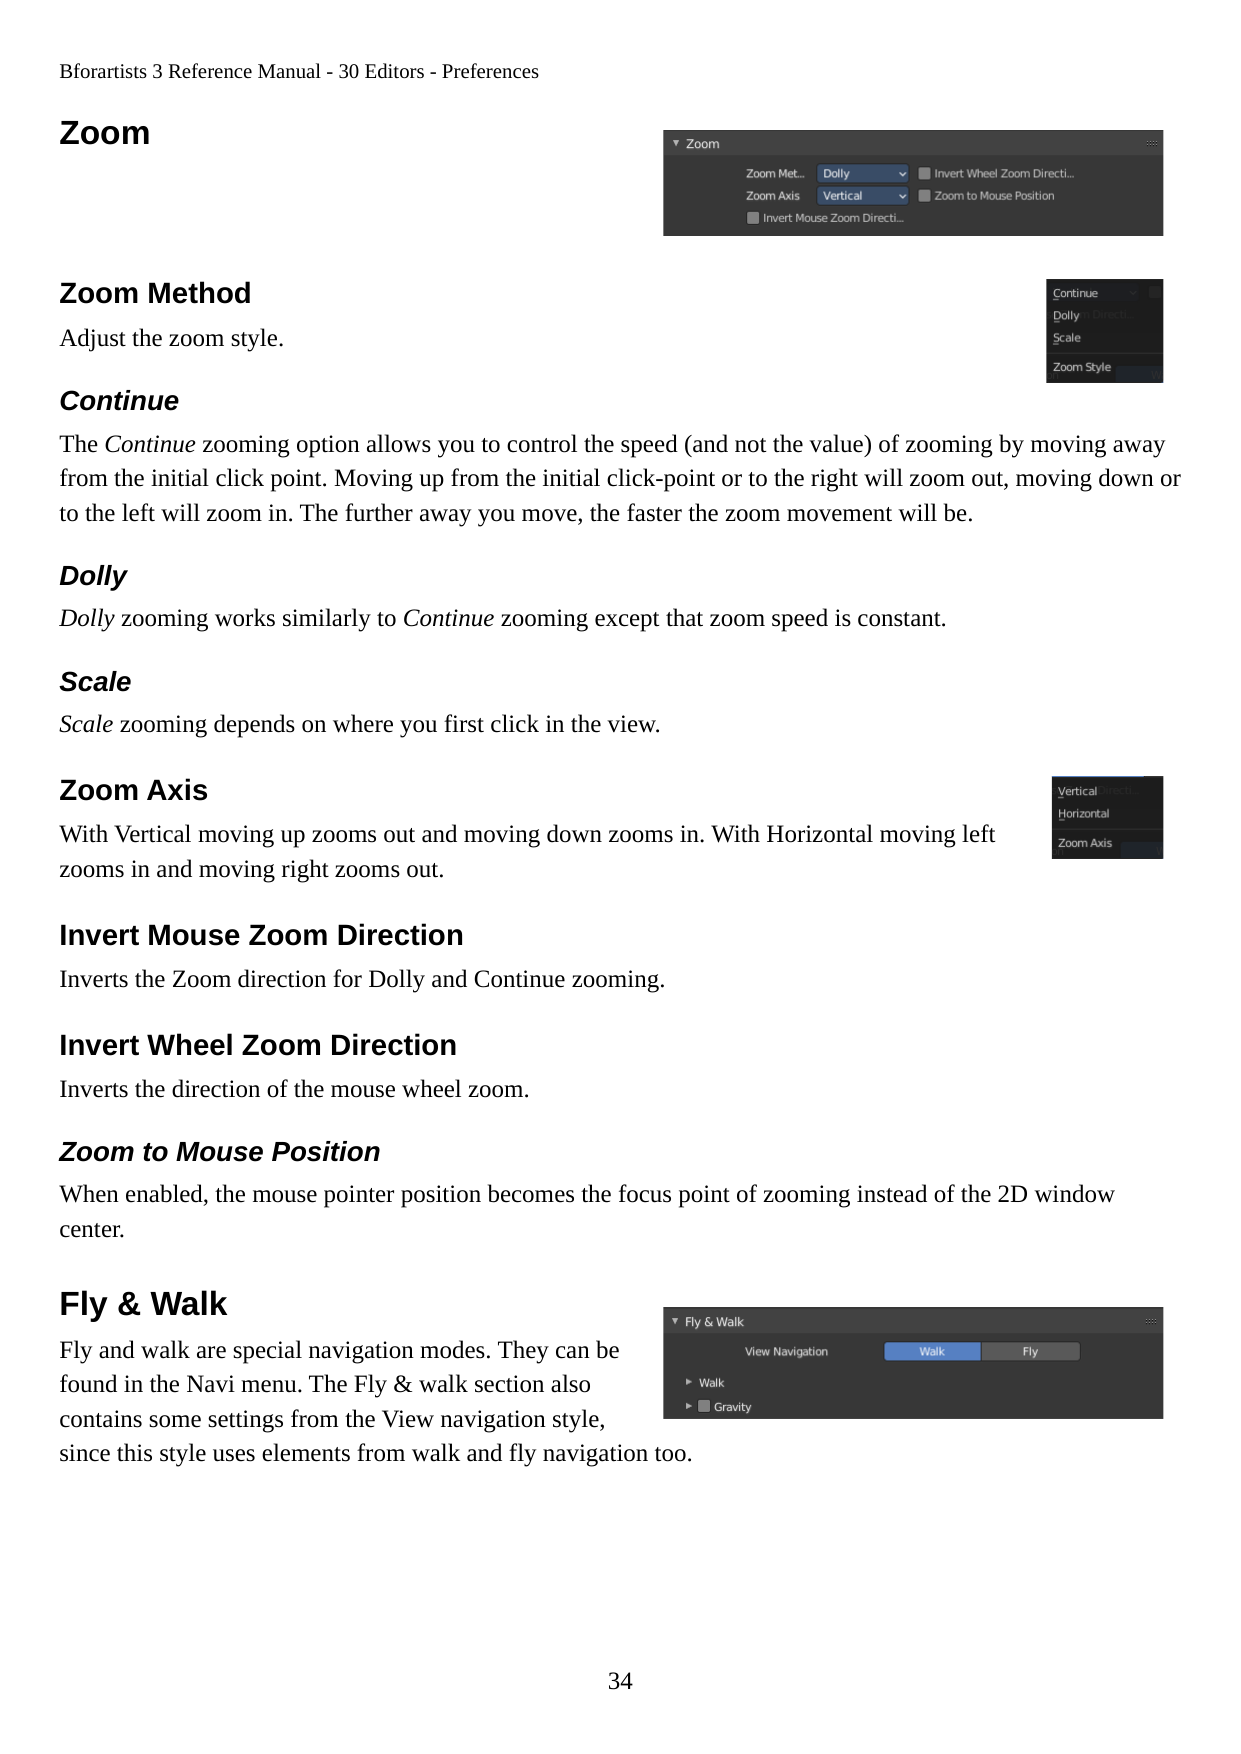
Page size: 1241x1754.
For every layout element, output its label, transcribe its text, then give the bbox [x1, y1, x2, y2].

picture [1051, 776, 1164, 859]
subtitle Invert Wheel Zoom Direction [59, 1027, 1181, 1061]
subtitle Invert Mouse Zoom Direction [59, 917, 1181, 951]
subtitle Zoom Method [59, 276, 1181, 310]
text Inverts the Zoom direction for Dolly and Continue zooming. [59, 964, 1181, 992]
subtitle Dolly [59, 559, 1181, 591]
picture [663, 1307, 1164, 1419]
subtitle Zoom [59, 113, 1181, 151]
text With Vertical moving up zooms out and moving down zooms in. With Horizontal moving left zooms in and moving right zooms out. [59, 819, 1181, 883]
text Fly and walk are special navigation modes. They can be found in the Navi menu. The Fly & walk section also contains some settings from the View navigation style, since this style uses elements from walk and fly navigation too. [59, 1335, 1181, 1467]
text Adjust the zoom style. [59, 323, 1046, 351]
text Dolly zooming works similarly to Continue zooming except that zoom speed is constant. [59, 603, 1181, 632]
text Scale zooming depends on where you first click in the view. [59, 709, 1181, 738]
text The Continue zooming option allows you to control the speed (and not the value) of zooming by moving away from the initial click point. Moving up from the initial click-point or to the right will zoom out, moving down or to the left will zoom in. The further away you move, the faster the zoom movement will be. [59, 429, 1181, 526]
picture [1046, 279, 1164, 383]
text When enabled, the mouse pointer position becomes the focus point of zooming instead of the 2D window center. [59, 1179, 1181, 1243]
picture [663, 130, 1164, 236]
subtitle Scale [59, 665, 1181, 697]
text Inverts the direction of the mouse wheel zoom. [59, 1074, 1181, 1102]
subtitle Continue [59, 384, 1181, 416]
subtitle Zoom to Mouse Position [59, 1135, 1181, 1167]
text [1164, 323, 1181, 351]
subtitle Fly & Walk [59, 1284, 1181, 1323]
subtitle Zoom Axis [59, 773, 1181, 807]
